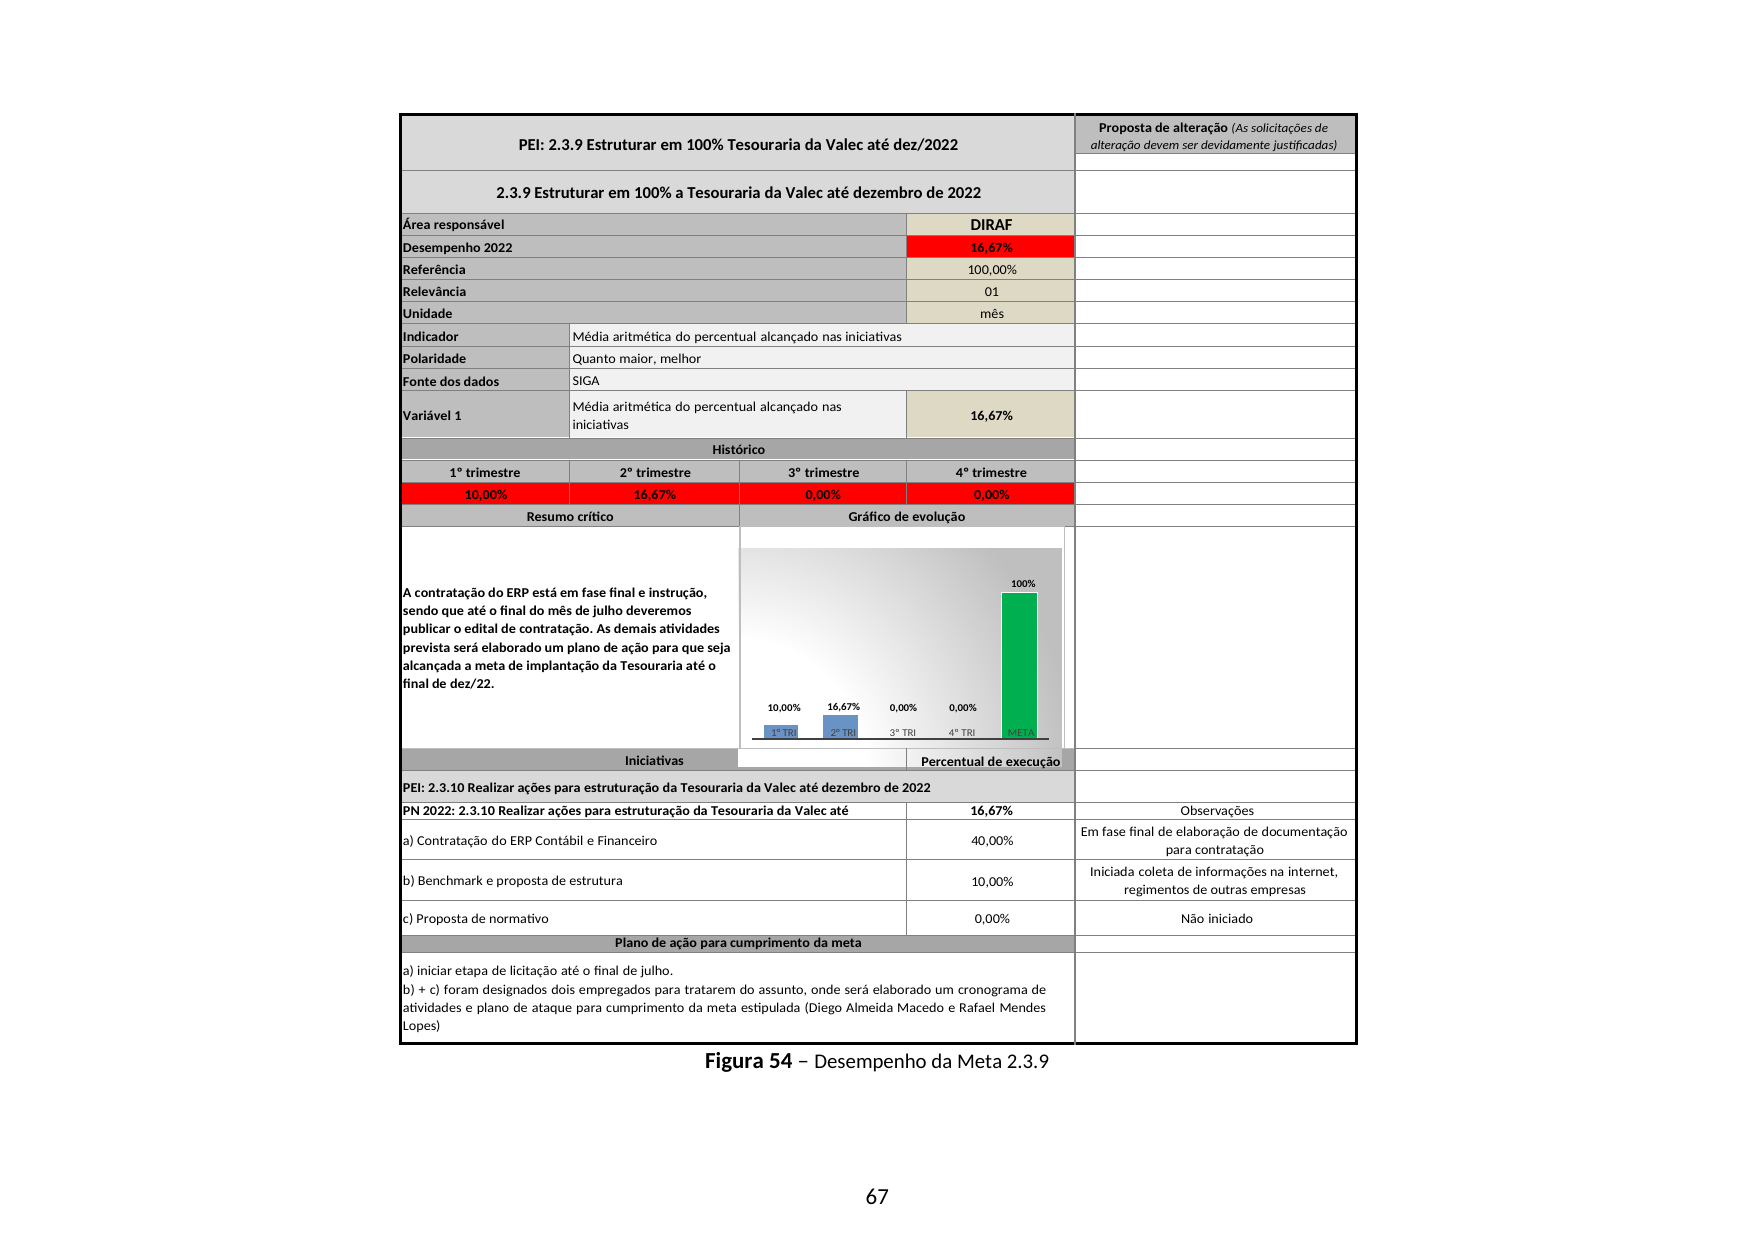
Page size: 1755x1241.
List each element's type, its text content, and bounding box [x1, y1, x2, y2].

table_cell Desempenho 2022 [402, 236, 906, 257]
table_cell mês [907, 302, 1074, 323]
table_cell 100% 10,00% 16,67% 0,00% 0,00% 1° TRI 2° TRI 3º TRI 4º TRI META [741, 527, 1064, 748]
table_cell b) Benchmark e proposta de estrutura [402, 860, 906, 900]
table_cell 10,00% [907, 860, 1074, 900]
table_cell [1076, 483, 1355, 504]
table_cell 0,00% [740, 483, 906, 504]
table_cell 16,67% [907, 803, 1074, 819]
table_cell [1076, 171, 1355, 213]
table_cell PN 2022: 2.3.10 Realizar ações para estruturação da Tesouraria da Valec até [402, 803, 906, 819]
table_cell [1076, 214, 1355, 235]
table_cell a) iniciar etapa de licitação até o final de julho. b) + c) foram designados dois empregados para tratarem do assunto, onde será elaborado um cronograma de atividades e plano de ataque para cumprimento da meta estipulada (Diego Almeida Macedo e Rafael Mendes Lopes) [402, 953, 1074, 1042]
table_cell 4º trimestre [907, 461, 1074, 482]
table_cell 100,00% [907, 258, 1074, 279]
table_cell [1076, 302, 1355, 323]
table_cell Não iniciado [1076, 901, 1355, 934]
table_header Proposta de alteração (As solicitações de alteração devem ser devidamente justificadas) [1076, 116, 1355, 153]
table_cell Polaridade [402, 347, 569, 368]
table_cell Relevância [402, 280, 906, 301]
table_cell PEI: 2.3.10 Realizar ações para estruturação da Tesouraria da Valec até dezembro de 2022 [402, 771, 1074, 802]
table_cell [1076, 369, 1355, 390]
table_cell [1076, 154, 1355, 170]
table_cell 10,00% [402, 483, 569, 504]
table_cell Média aritmética do percentual alcançado nas iniciativas [570, 391, 906, 437]
table_cell 1º trimestre [402, 461, 569, 482]
table_cell Observações [1076, 803, 1355, 819]
table_cell 0,00% [907, 901, 1074, 934]
table_cell [1076, 461, 1355, 482]
table_cell [1076, 527, 1355, 748]
table_header PEI: 2.3.9 Estruturar em 100% Tesouraria da Valec até dez/2022 [402, 116, 1074, 170]
table_cell 0,00% [907, 483, 1074, 504]
table_cell a) Contratação do ERP Contábil e Financeiro [402, 820, 906, 859]
table_cell Percentual de execução [907, 749, 1074, 770]
table_cell Indicador [402, 324, 569, 346]
table_cell 16,67% [907, 236, 1074, 257]
table_cell 01 [907, 280, 1074, 301]
table_cell [1076, 953, 1355, 1042]
table_cell Unidade [402, 302, 906, 323]
table_cell Iniciada coleta de informações na internet, regimentos de outras empresas [1076, 860, 1355, 900]
table_cell [1076, 236, 1355, 257]
table_cell [1076, 505, 1355, 526]
table_cell [1076, 391, 1355, 437]
table_cell 2º trimestre [570, 461, 739, 482]
table_cell [1076, 936, 1355, 952]
table_cell [1076, 771, 1355, 802]
table_cell Área responsável [402, 214, 906, 235]
table_cell Variável 1 [402, 391, 569, 437]
table_cell Iniciativas [402, 749, 906, 770]
table_cell Fonte dos dados [402, 369, 569, 390]
table_cell Gráfico de evolução [740, 505, 1074, 526]
table_cell 16,67% [907, 391, 1074, 437]
table_cell [1076, 749, 1355, 770]
table_cell SIGA [570, 369, 1074, 390]
table_cell Resumo crítico [402, 505, 739, 526]
table_cell Quanto maior, melhor [570, 347, 1074, 368]
table_cell 3º trimestre [740, 461, 906, 482]
text Figura 54 – Desempenho da Meta 2.3.9 [555, 1046, 1199, 1074]
table_cell 2.3.9 Estruturar em 100% a Tesouraria da Valec até dezembro de 2022 [402, 171, 1074, 213]
table_cell Média aritmética do percentual alcançado nas iniciativas [570, 324, 1074, 346]
table_cell [1076, 280, 1355, 301]
table_cell Em fase final de elaboração de documentação para contratação [1076, 820, 1355, 859]
table_cell Histórico [402, 439, 1074, 459]
table_cell Plano de ação para cumprimento da meta [402, 936, 1074, 952]
table_cell [1076, 324, 1355, 346]
table_cell DIRAF [907, 214, 1074, 235]
table_cell [1076, 439, 1355, 459]
table_cell A contratação do ERP está em fase final e instrução, sendo que até o final do mês de julho deveremos publicar o edital de contratação. As demais atividades prevista será elaborado um plano de ação para que seja alcançada a meta de implantação da Tesouraria até o final de dez/22. [402, 527, 739, 748]
table_cell c) Proposta de normativo [402, 901, 906, 934]
table_cell [1065, 527, 1074, 748]
table_cell [1076, 347, 1355, 368]
table_cell 16,67% [570, 483, 739, 504]
table_cell Referência [402, 258, 906, 279]
table_cell [1076, 258, 1355, 279]
table_cell 40,00% [907, 820, 1074, 859]
